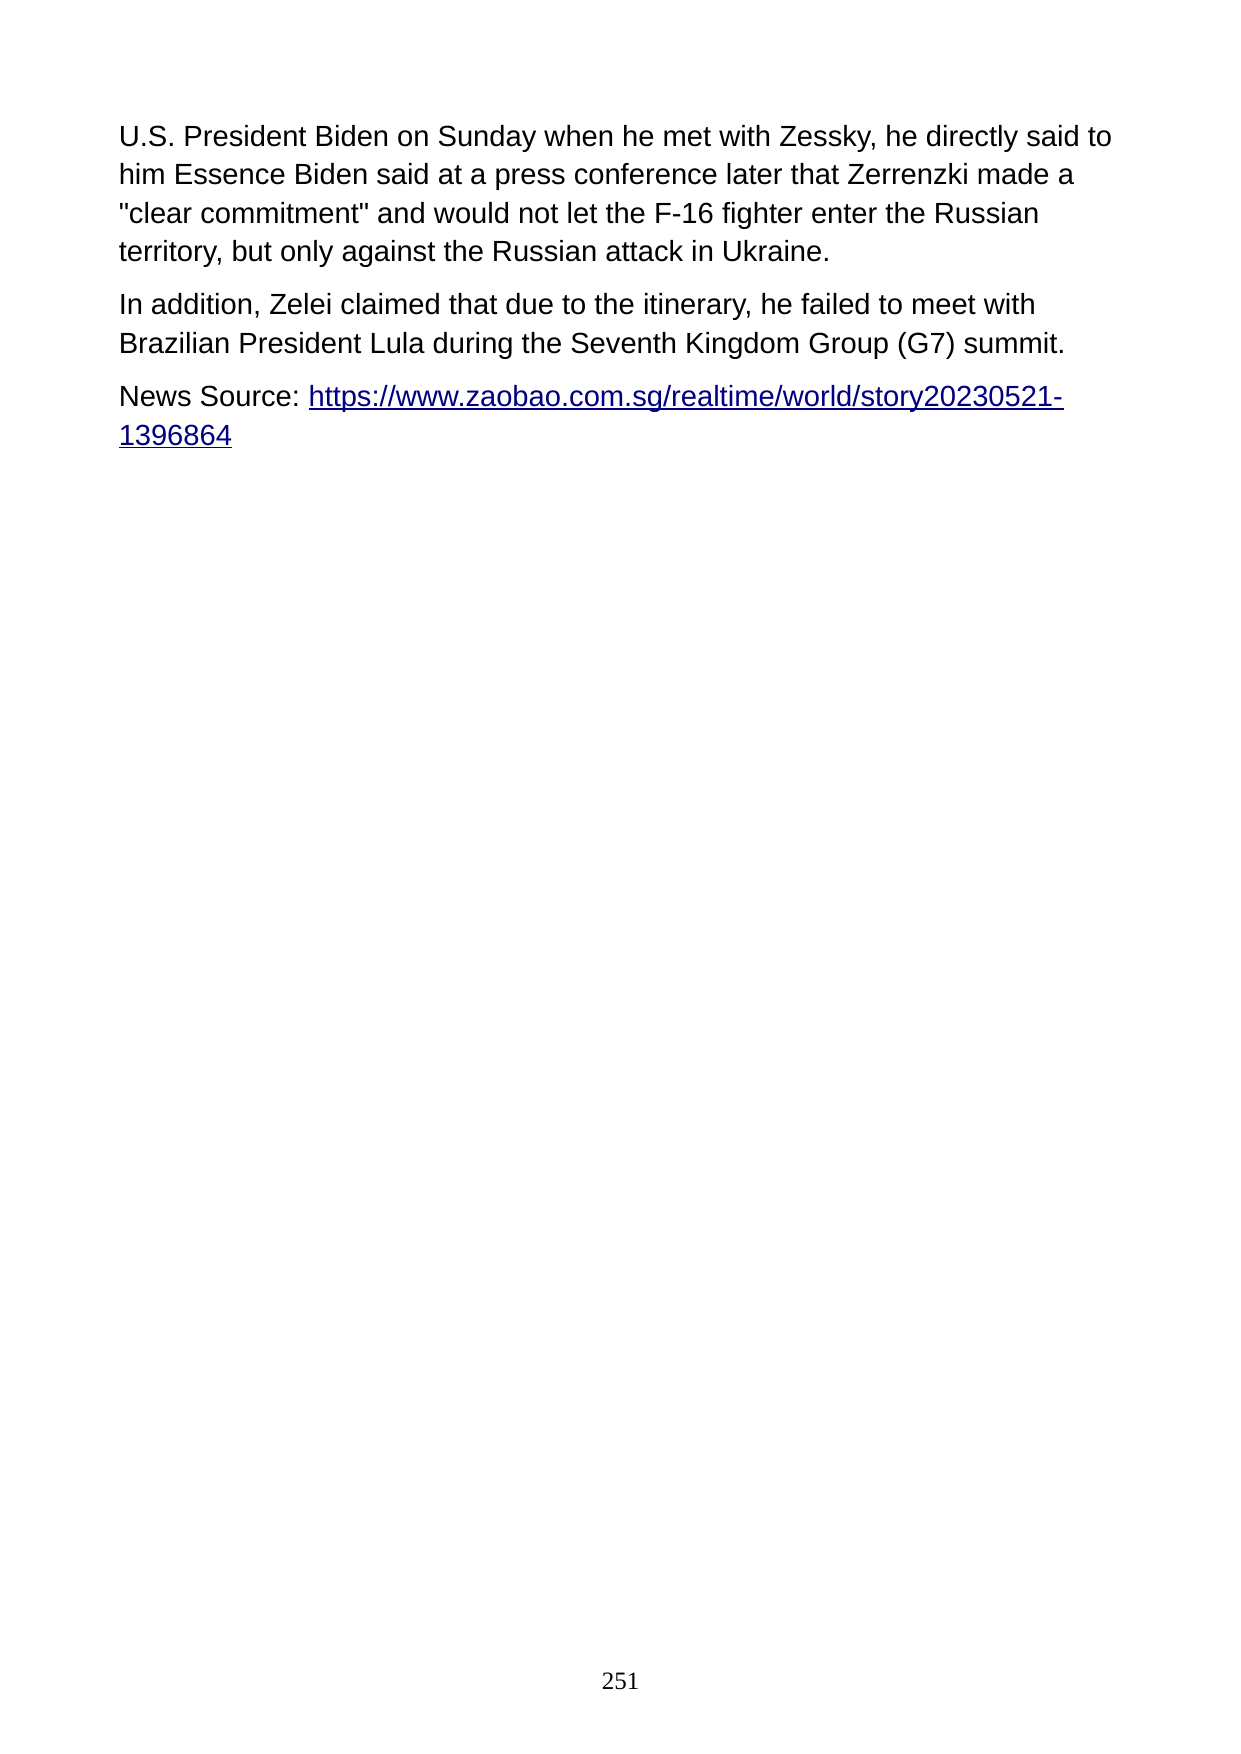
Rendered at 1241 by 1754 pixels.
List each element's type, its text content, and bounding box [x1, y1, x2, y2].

text In addition, Zelei claimed that due to the itinerary, he failed to meet with Brazilian President Lula during the Seventh Kingdom Group (G7) summit. [118, 287, 1122, 359]
text News Source: https://www.zaobao.com.sg/realtime/world/story20230521-1396864 [118, 379, 1122, 451]
text U.S. President Biden on Sunday when he met with Zessky, he directly said to him Essence Biden said at a press conference later that Zerrenzki made a "clear commitment" and would not let the F-16 fighter enter the Russian territory, but only against the Russian attack in Ukraine. [118, 118, 1122, 268]
